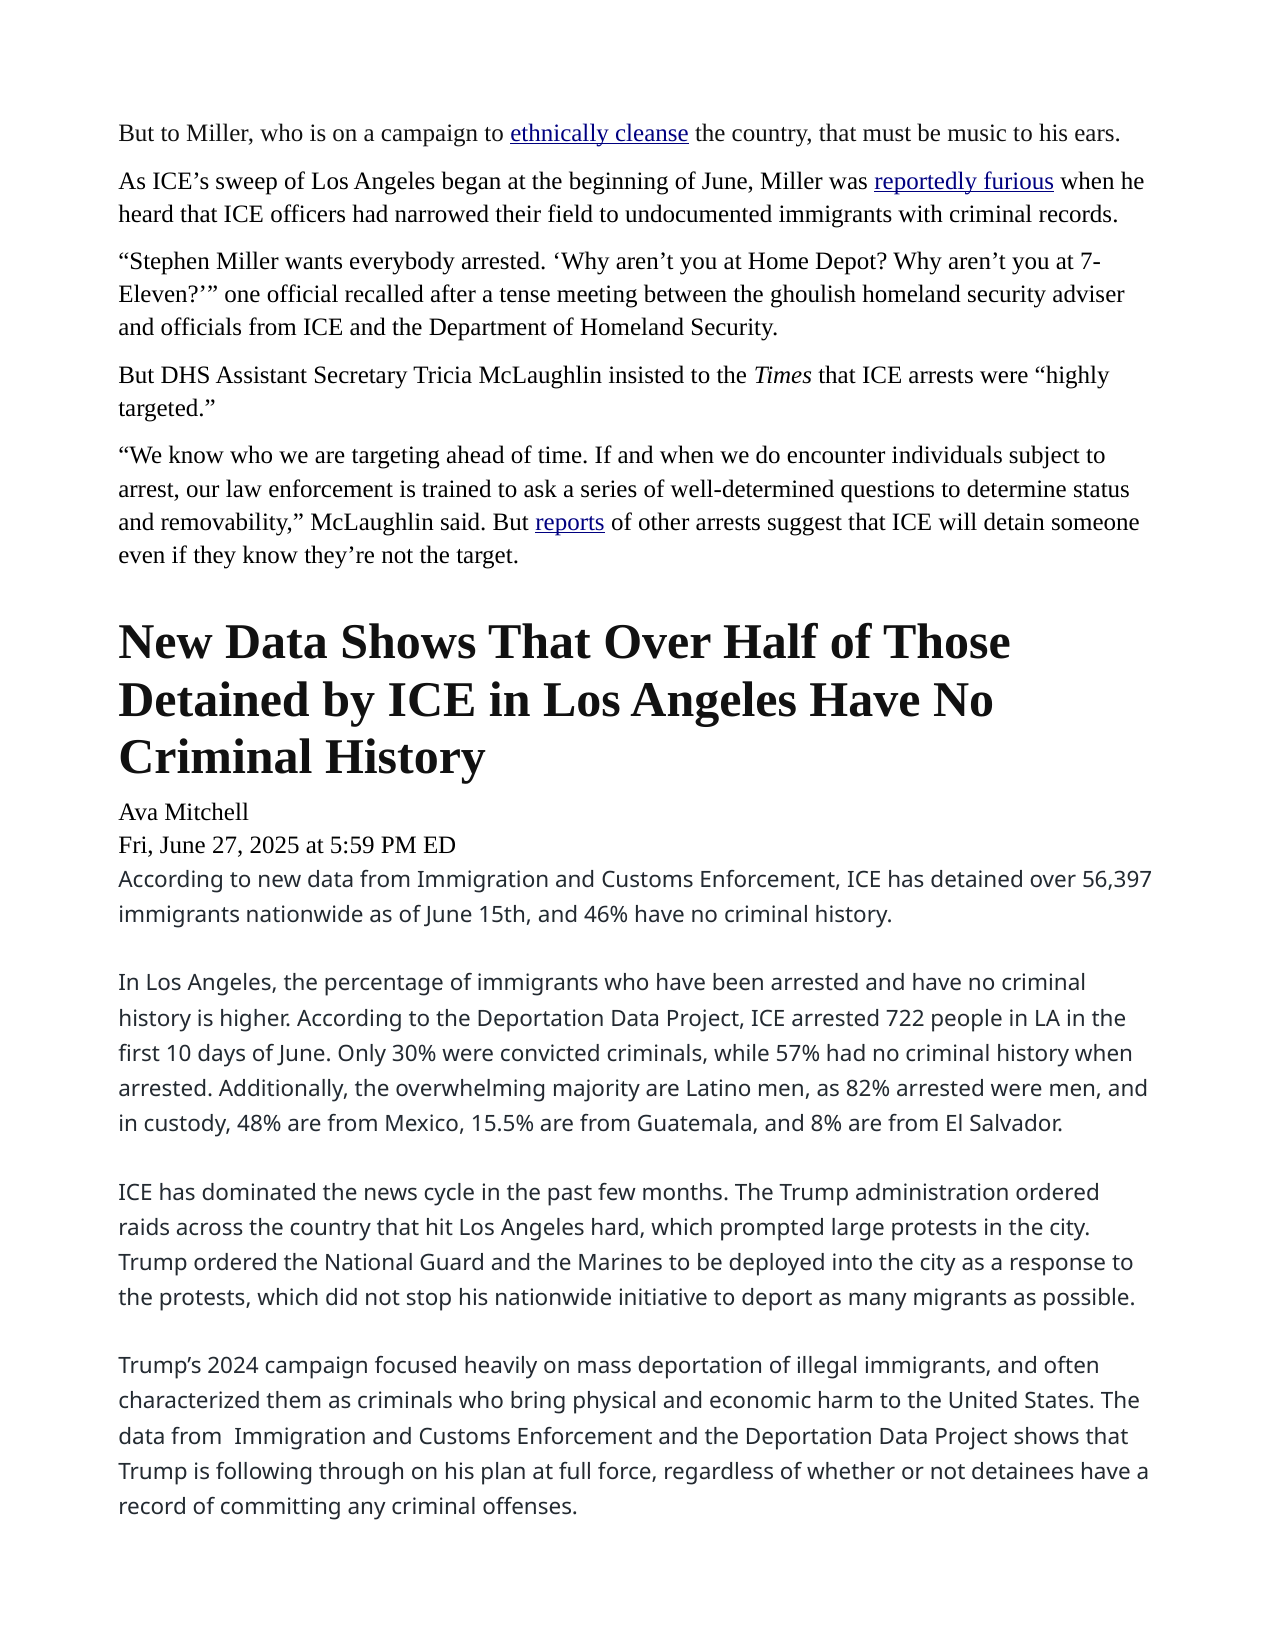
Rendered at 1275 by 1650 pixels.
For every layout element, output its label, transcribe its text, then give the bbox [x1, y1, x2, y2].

text Ava Mitchell [118, 797, 1157, 826]
text But to Miller, who is on a campaign to ethnically cleanse the country, that must be music to his ears. [118, 118, 1157, 147]
text According to new data from Immigration and Customs Enforcement, ICE has detained over 56,397 immigrants nationwide as of June 15th, and 46% have no criminal history. In Los Angeles, the percentage of immigrants who have been arrested and have no criminal history is higher. According to the Deportation Data Project, ICE arrested 722 people in LA in the first 10 days of June. Only 30% were convicted criminals, while 57% had no criminal history when arrested. Additionally, the overwhelming majority are Latino men, as 82% arrested were men, and in custody, 48% are from Mexico, 15.5% are from Guatemala, and 8% are from El Salvador. ICE has dominated the news cycle in the past few months. The Trump administration ordered raids across the country that hit Los Angeles hard, which prompted large protests in the city. Trump ordered the National Guard and the Marines to be deployed into the city as a response to the protests, which did not stop his nationwide initiative to deport as many migrants as possible. Trump’s 2024 campaign focused heavily on mass deportation of illegal immigrants, and often characterized them as criminals who bring physical and economic harm to the United States. The data from Immigration and Customs Enforcement and the Deportation Data Project shows that Trump is following through on his plan at full force, regardless of whether or not detainees have a record of committing any criminal offenses. [118, 863, 1157, 1521]
text “Stephen Miller wants everybody arrested. ‘Why aren’t you at Home Depot? Why aren’t you at 7-Eleven?’” one official recalled after a tense meeting between the ghoulish homeland security adviser and officials from ICE and the Department of Homeland Security. [118, 246, 1157, 341]
text Fri, June 27, 2025 at 5:59 PM ED [118, 830, 1157, 859]
text But DHS Assistant Secretary Tricia McLaughlin insisted to the Times that ICE arrests were “highly targeted.” [118, 360, 1157, 422]
subtitle New Data Shows That Over Half of Those Detained by ICE in Los Angeles Have No Criminal History [118, 612, 1157, 785]
text As ICE’s sweep of Los Angeles began at the beginning of June, Miller was reportedly furious when he heard that ICE officers had narrowed their field to undocumented immigrants with criminal records. [118, 166, 1157, 227]
text “We know who we are targeting ahead of time. If and when we do encounter individuals subject to arrest, our law enforcement is trained to ask a series of well-determined questions to determine status and removability,” McLaughlin said. But reports of other arrests suggest that ICE will detain someone even if they know they’re not the target. [118, 441, 1157, 568]
